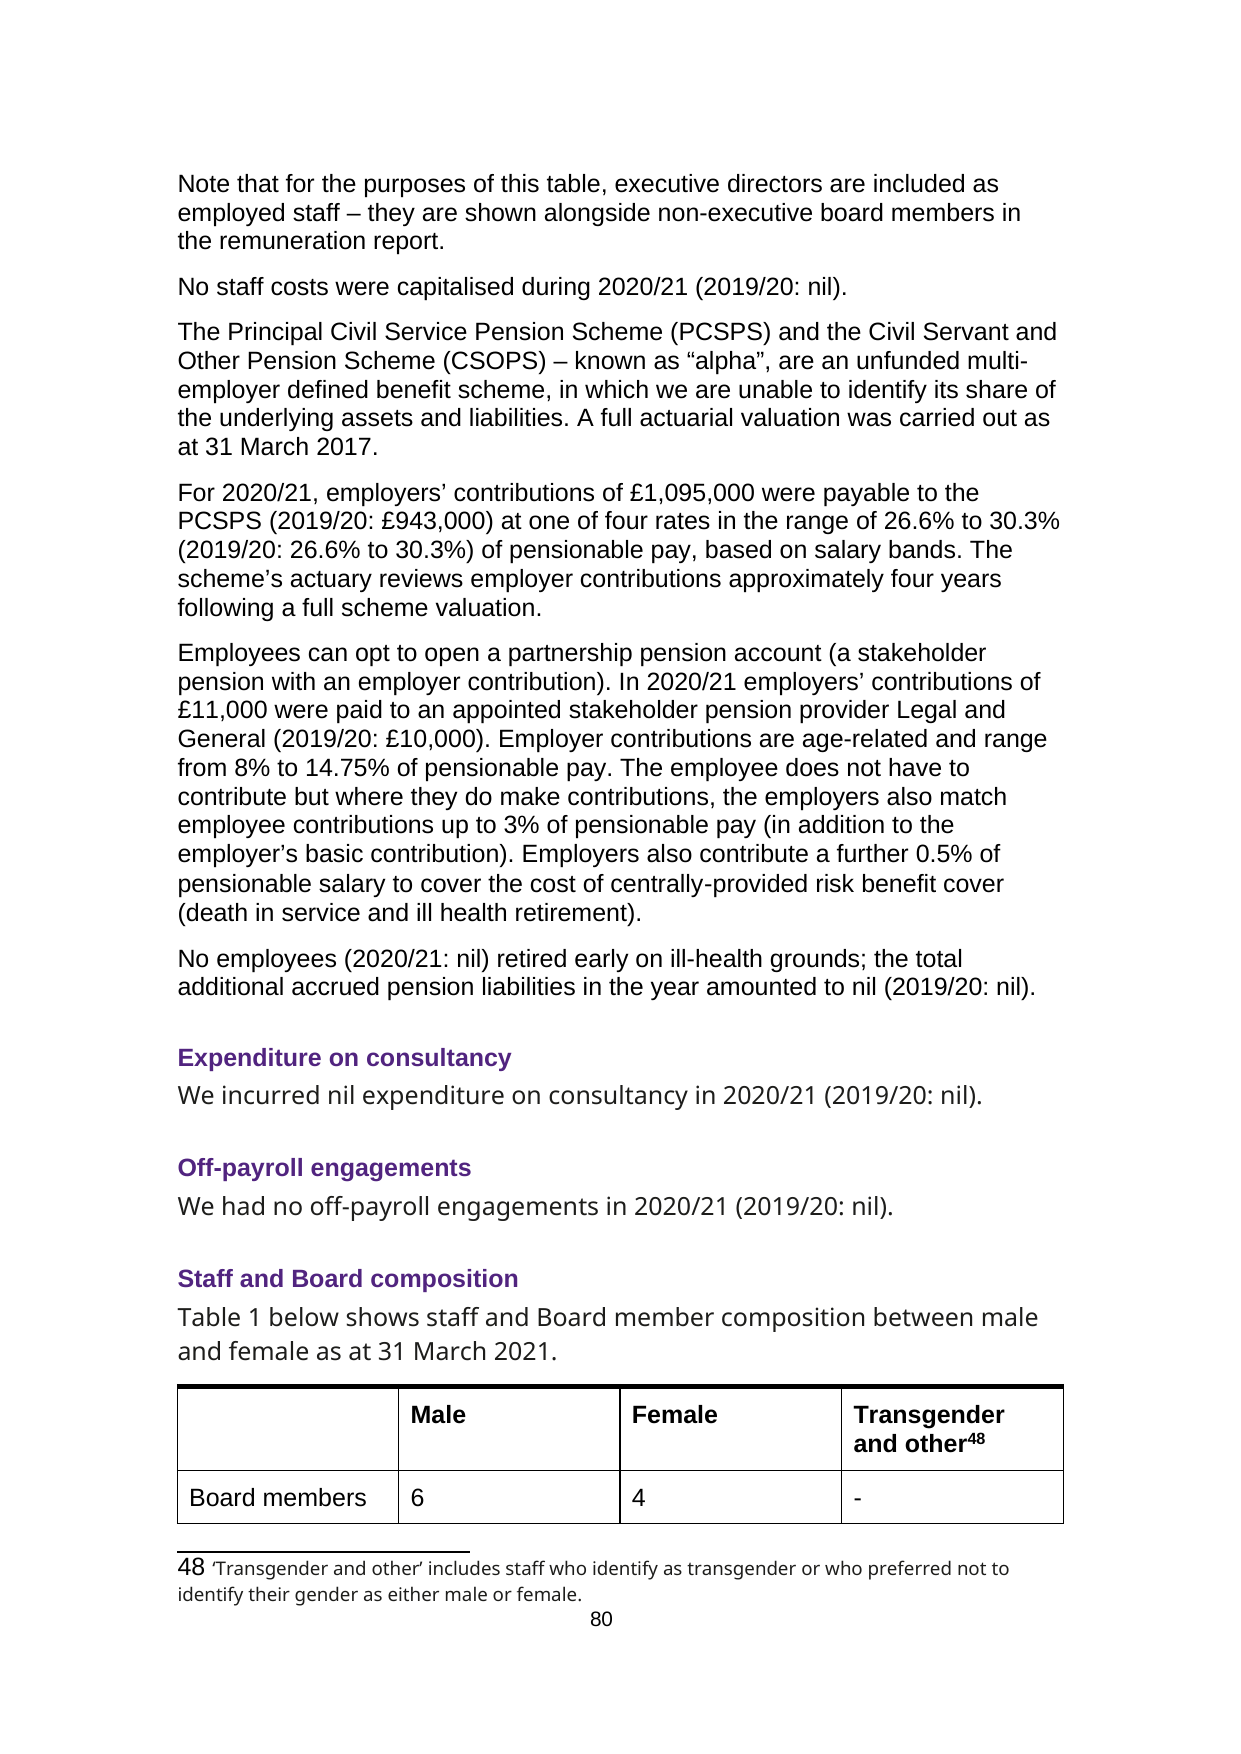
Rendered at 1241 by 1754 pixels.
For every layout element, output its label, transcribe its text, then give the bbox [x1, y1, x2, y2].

text Employees can opt to open a partnership pension account (a stakeholder pension with an employer contribution). In 2020/21 employers’ contributions of £11,000 were paid to an appointed stakeholder pension provider Legal and General (2019/20: £10,000). Employer contributions are age-related and range from 8% to 14.75% of pensionable pay. The employee does not have to contribute but where they do make contributions, the employers also match employee contributions up to 3% of pensionable pay (in addition to the employer’s basic contribution). Employers also contribute a further 0.5% of pensionable salary to cover the cost of centrally‑provided risk benefit cover (death in service and ill health retirement). [177, 638, 1063, 927]
table_cell - [842, 1471, 1063, 1523]
text Note that for the purposes of this table, executive directors are included as employed staff – they are shown alongside non-executive board members in the remuneration report. [177, 169, 1063, 255]
text No staff costs were capitalised during 2020/21 (2019/20: nil). [177, 272, 1063, 301]
text For 2020/21, employers’ contributions of £1,095,000 were payable to the PCSPS (2019/20: £943,000) at one of four rates in the range of 26.6% to 30.3% (2019/20: 26.6% to 30.3%) of pensionable pay, based on salary bands. The scheme’s actuary reviews employer contributions approximately four years following a full scheme valuation. [177, 478, 1063, 621]
table_cell 6 [399, 1471, 619, 1523]
subtitle Staff and Board composition [177, 1264, 1063, 1293]
text We had no off-payroll engagements in 2020/21 (2019/20: nil). [177, 1188, 1063, 1222]
table_header [178, 1389, 398, 1470]
text Table 1 below shows staff and Board member composition between male and female as at 31 March 2021. [177, 1299, 1063, 1367]
table_header Transgender and other [842, 1389, 1063, 1470]
subtitle Off-payroll engagements [177, 1153, 1063, 1182]
table_header Male [399, 1389, 619, 1470]
table_cell Board members [178, 1471, 398, 1523]
text The Principal Civil Service Pension Scheme (PCSPS) and the Civil Servant and Other Pension Scheme (CSOPS) – known as “alpha”, are an unfunded multi-employer defined benefit scheme, in which we are unable to identify its share of the underlying assets and liabilities. A full actuarial valuation was carried out as at 31 March 2017. [177, 317, 1063, 461]
subtitle Expenditure on consultancy [177, 1043, 1063, 1071]
text No employees (2020/21: nil) retired early on ill-health grounds; the total additional accrued pension liabilities in the year amounted to nil (2019/20: nil). [177, 943, 1063, 1001]
table_cell 4 [621, 1471, 841, 1523]
text We incurred nil expenditure on consultancy in 2020/21 (2019/20: nil). [177, 1078, 1063, 1112]
table_header Female [621, 1389, 841, 1470]
